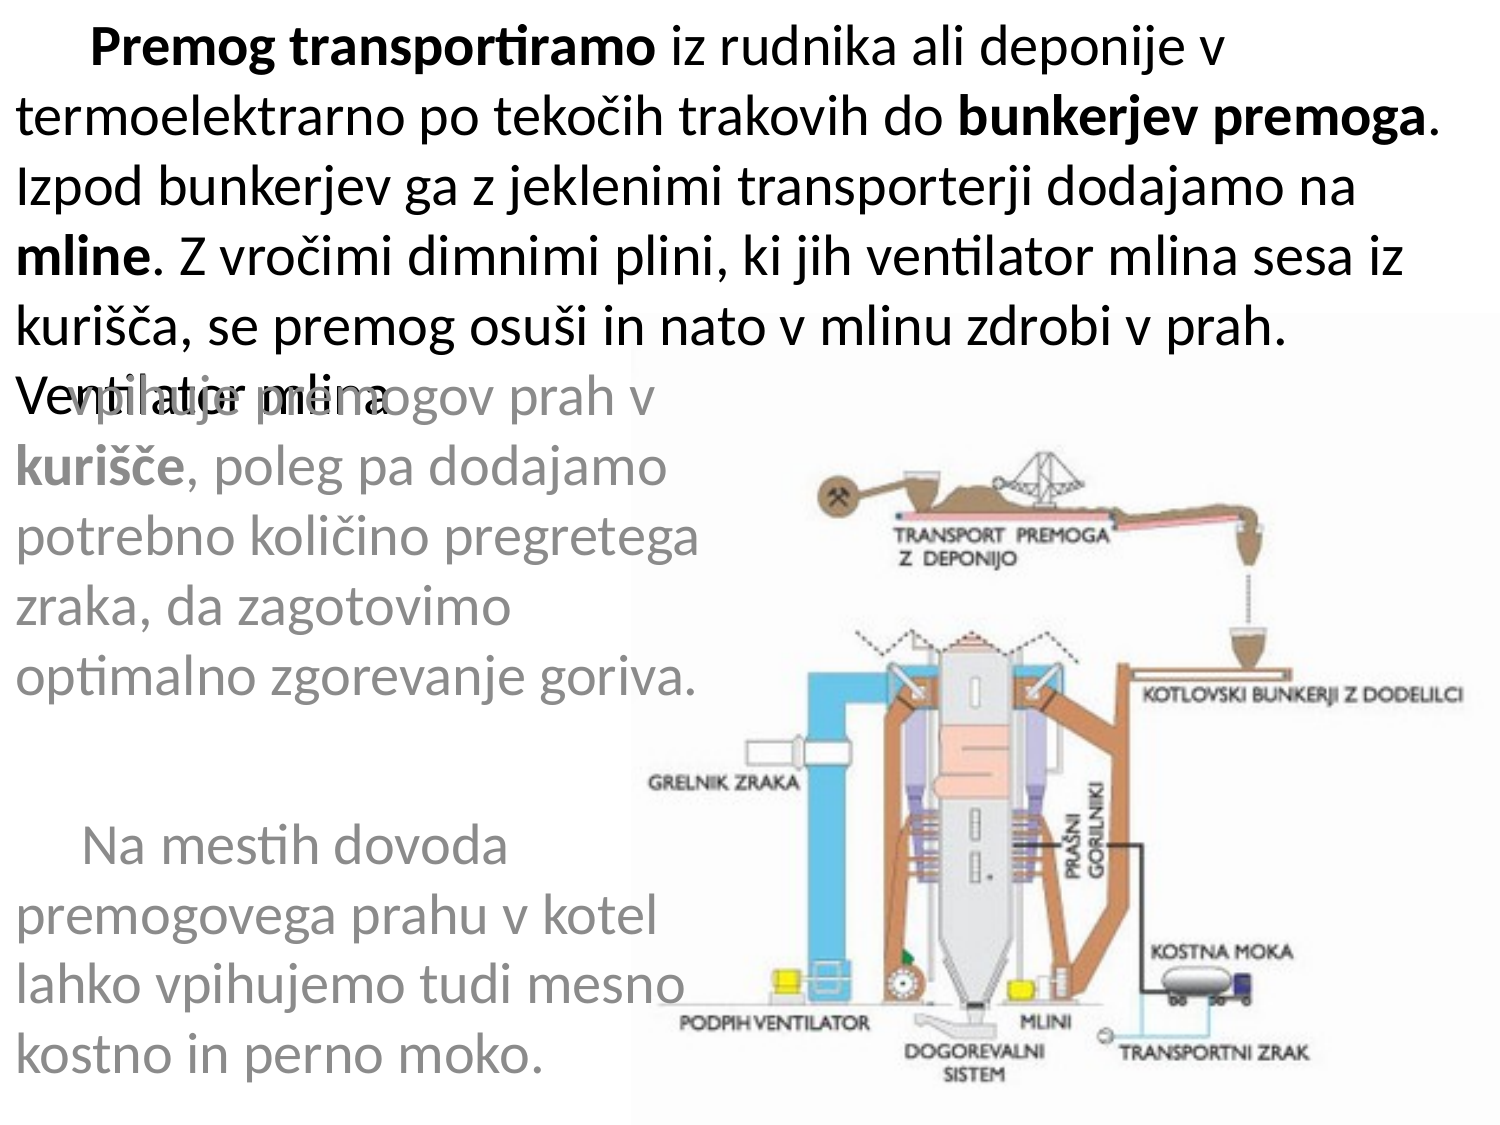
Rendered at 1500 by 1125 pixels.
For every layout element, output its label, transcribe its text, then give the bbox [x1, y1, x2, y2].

list vpihuje premogov prah v kurišče, poleg pa dodajamo potrebno količino pregretega zraka, da zagotovimo optimalno zgorevanje goriva. Na mestih dovoda premogovega prahu v kotel lahko vpihujemo tudi mesno kostno in perno moko. [0, 349, 739, 1125]
picture [739, 774, 1500, 1125]
list Premog transportiramo iz rudnika ali deponije v termoelektrarno po tekočih trakovih do bunkerjev premoga. Izpod bunkerjev ga z jeklenimi transporterji dodajamo na mline. Z vročimi dimnimi plini, ki jih ventilator mlina sesa iz kurišča, se premog osuši in nato v mlinu zdrobi v prah. Ventilator mlina [0, 0, 1500, 774]
